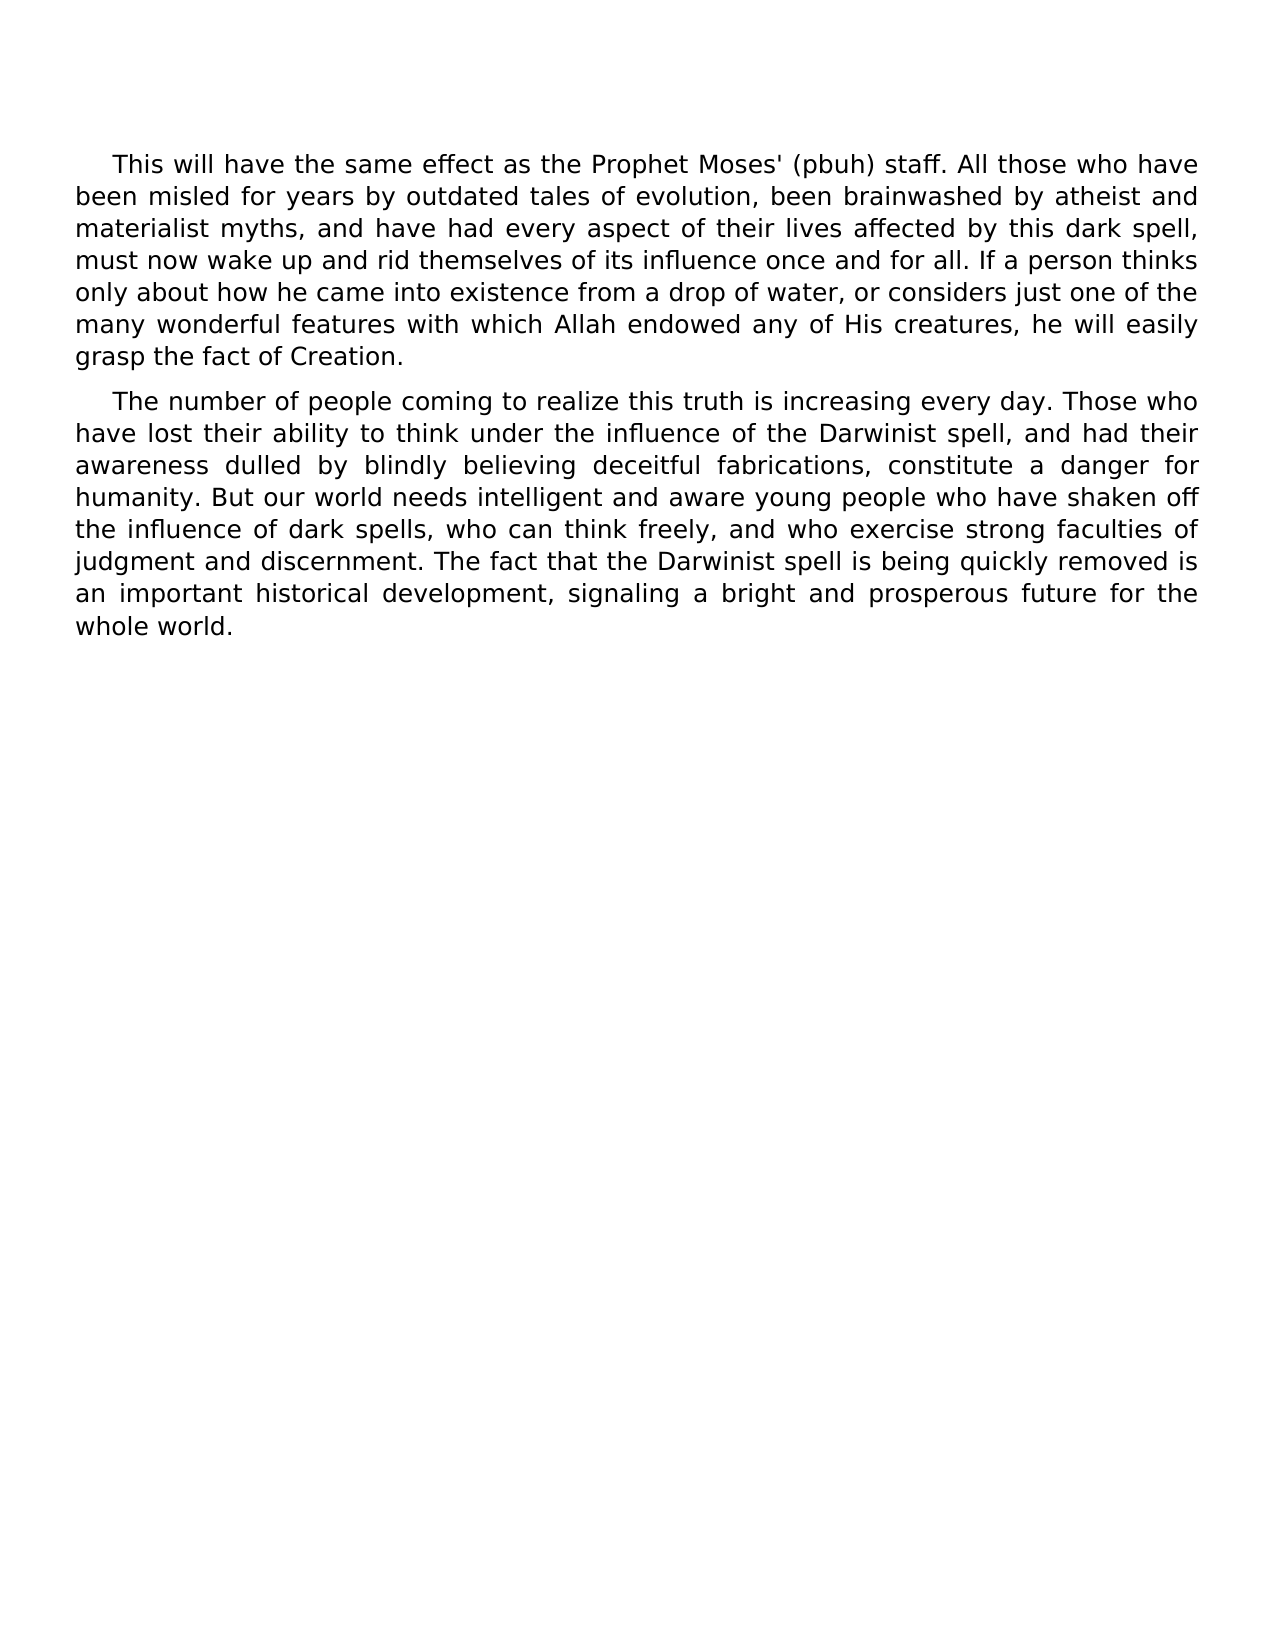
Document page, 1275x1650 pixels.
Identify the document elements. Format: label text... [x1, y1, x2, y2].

text The number of people coming to realize this truth is increasing every day. Those who have lost their ability to think under the influence of the Darwinist spell, and had their awareness dulled by blindly believing deceitful fabrications, constitute a danger for humanity. But our world needs intelligent and aware young people who have shaken off the influence of dark spells, who can think freely, and who exercise strong faculties of judgment and discernment. The fact that the Darwinist spell is being quickly removed is an important historical development, signaling a bright and prosperous future for the whole world. [75, 387, 1200, 641]
text This will have the same effect as the Prophet Moses' (pbuh) staff. All those who have been misled for years by outdated tales of evolution, been brainwashed by atheist and materialist myths, and have had every aspect of their lives affected by this dark spell, must now wake up and rid themselves of its influence once and for all. If a person thinks only about how he came into existence from a drop of water, or considers just one of the many wonderful features with which Allah endowed any of His creatures, he will easily grasp the fact of Creation. [75, 150, 1200, 372]
